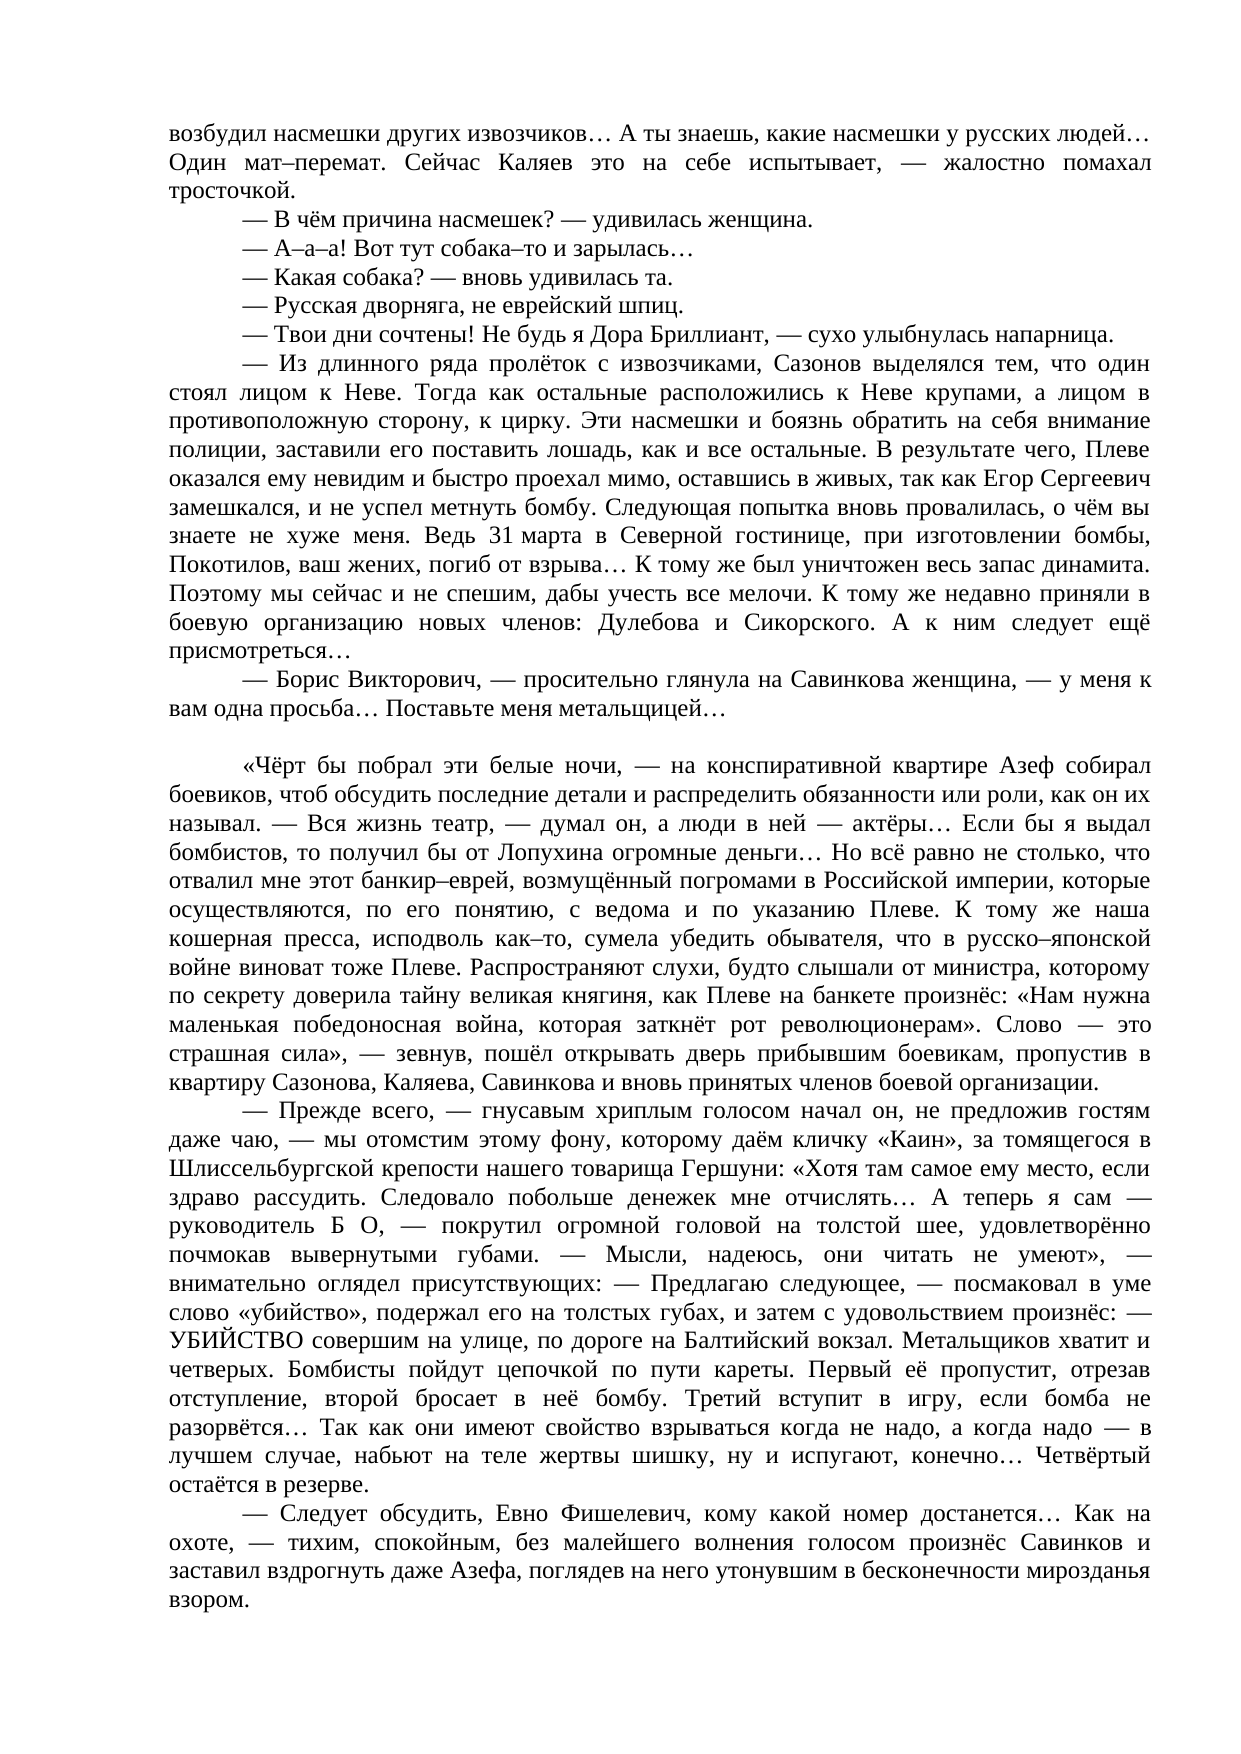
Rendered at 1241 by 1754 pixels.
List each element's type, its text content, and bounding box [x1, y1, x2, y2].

text — Из длинного ряда пролёток с извозчиками, Сазонов выделялся тем, что один стоял лицом к Неве. Тогда как остальные расположились к Неве крупами, а лицом в противоположную сторону, к цирку. Эти насмешки и боязнь обратить на себя внимание полиции, заставили его поставить лошадь, как и все остальные. В результате чего, Плеве оказался ему невидим и быстро проехал мимо, оставшись в живых, так как Егор Сергеевич замешкался, и не успел метнуть бомбу. Следующая попытка вновь провалилась, о чём вы знаете не хуже меня. Ведь 31 марта в Северной гостинице, при изготовлении бомбы, Покотилов, ваш жених, погиб от взрыва… К тому же был уничтожен весь запас динамита. Поэтому мы сейчас и не спешим, дабы учесть все мелочи. К тому же недавно приняли в боевую организацию новых членов: Дулебова и Сикорского. А к ним следует ещё присмотреться… [169, 348, 1152, 664]
text — Русская дворняга, не еврейский шпиц. [169, 291, 1152, 319]
text — Борис Викторович, — просительно глянула на Савинкова женщина, — у меня к вам одна просьба… Поставьте меня метальщицей… [169, 664, 1152, 722]
text — Твои дни сочтены! Не будь я Дора Бриллиант, — сухо улыбнулась напарница. [169, 319, 1152, 348]
text — А–а–а! Вот тут собака–то и зарылась… [169, 233, 1152, 262]
text — В чём причина насмешек? — удивилась женщина. [169, 204, 1152, 233]
text «Чёрт бы побрал эти белые ночи, — на конспиративной квартире Азеф собирал боевиков, чтоб обсудить последние детали и распределить обязанности или роли, как он их называл. — Вся жизнь театр, — думал он, а люди в ней — актёры… Если бы я выдал бомбистов, то получил бы от Лопухина огромные деньги… Но всё равно не столько, что отвалил мне этот банкир–еврей, возмущённый погромами в Российской империи, которые осуществляются, по его понятию, с ведома и по указанию Плеве. К тому же наша кошерная пресса, исподволь как–то, сумела убедить обывателя, что в русско–японской войне виноват тоже Плеве. Распространяют слухи, будто слышали от министра, которому по секрету доверила тайну великая княгиня, как Плеве на банкете произнёс: «Нам нужна маленькая победоносная война, которая заткнёт рот революционерам». Слово — это страшная сила», — зевнув, пошёл открывать дверь прибывшим боевикам, пропустив в квартиру Сазонова, Каляева, Савинкова и вновь принятых членов боевой организации. [169, 751, 1152, 1096]
text — Следует обсудить, Евно Фишелевич, кому какой номер достанется… Как на охоте, — тихим, спокойным, без малейшего волнения голосом произнёс Савинков и заставил вздрогнуть даже Азефа, поглядев на него утонувшим в бесконечности мирозданья взором. [169, 1498, 1152, 1613]
text — Прежде всего, — гнусавым хриплым голосом начал он, не предложив гостям даже чаю, — мы отомстим этому фону, которому даём кличку «Каин», за томящегося в Шлиссельбургской крепости нашего товарища Гершуни: «Хотя там самое ему место, если здраво рассудить. Следовало побольше денежек мне отчислять… А теперь я сам — руководитель Б О, — покрутил огромной головой на толстой шее, удовлетворённо почмокав вывернутыми губами. — Мысли, надеюсь, они читать не умеют», — внимательно оглядел присутствующих: — Предлагаю следующее, — посмаковал в уме слово «убийство», подержал его на толстых губах, и затем с удовольствием произнёс: — УБИЙСТВО совершим на улице, по дороге на Балтийский вокзал. Метальщиков хватит и четверых. Бомбисты пойдут цепочкой по пути кареты. Первый её пропустит, отрезав отступление, второй бросает в неё бомбу. Третий вступит в игру, если бомба не разорвётся… Так как они имеют свойство взрываться когда не надо, а когда надо — в лучшем случае, набьют на теле жертвы шишку, ну и испугают, конечно… Четвёртый остаётся в резерве. [169, 1096, 1152, 1498]
text возбудил насмешки других извозчиков… А ты знаешь, какие насмешки у русских людей… Один мат–перемат. Сейчас Каляев это на себе испытывает, — жалостно помахал тросточкой. [169, 118, 1152, 204]
text — Какая собака? — вновь удивилась та. [169, 262, 1152, 291]
